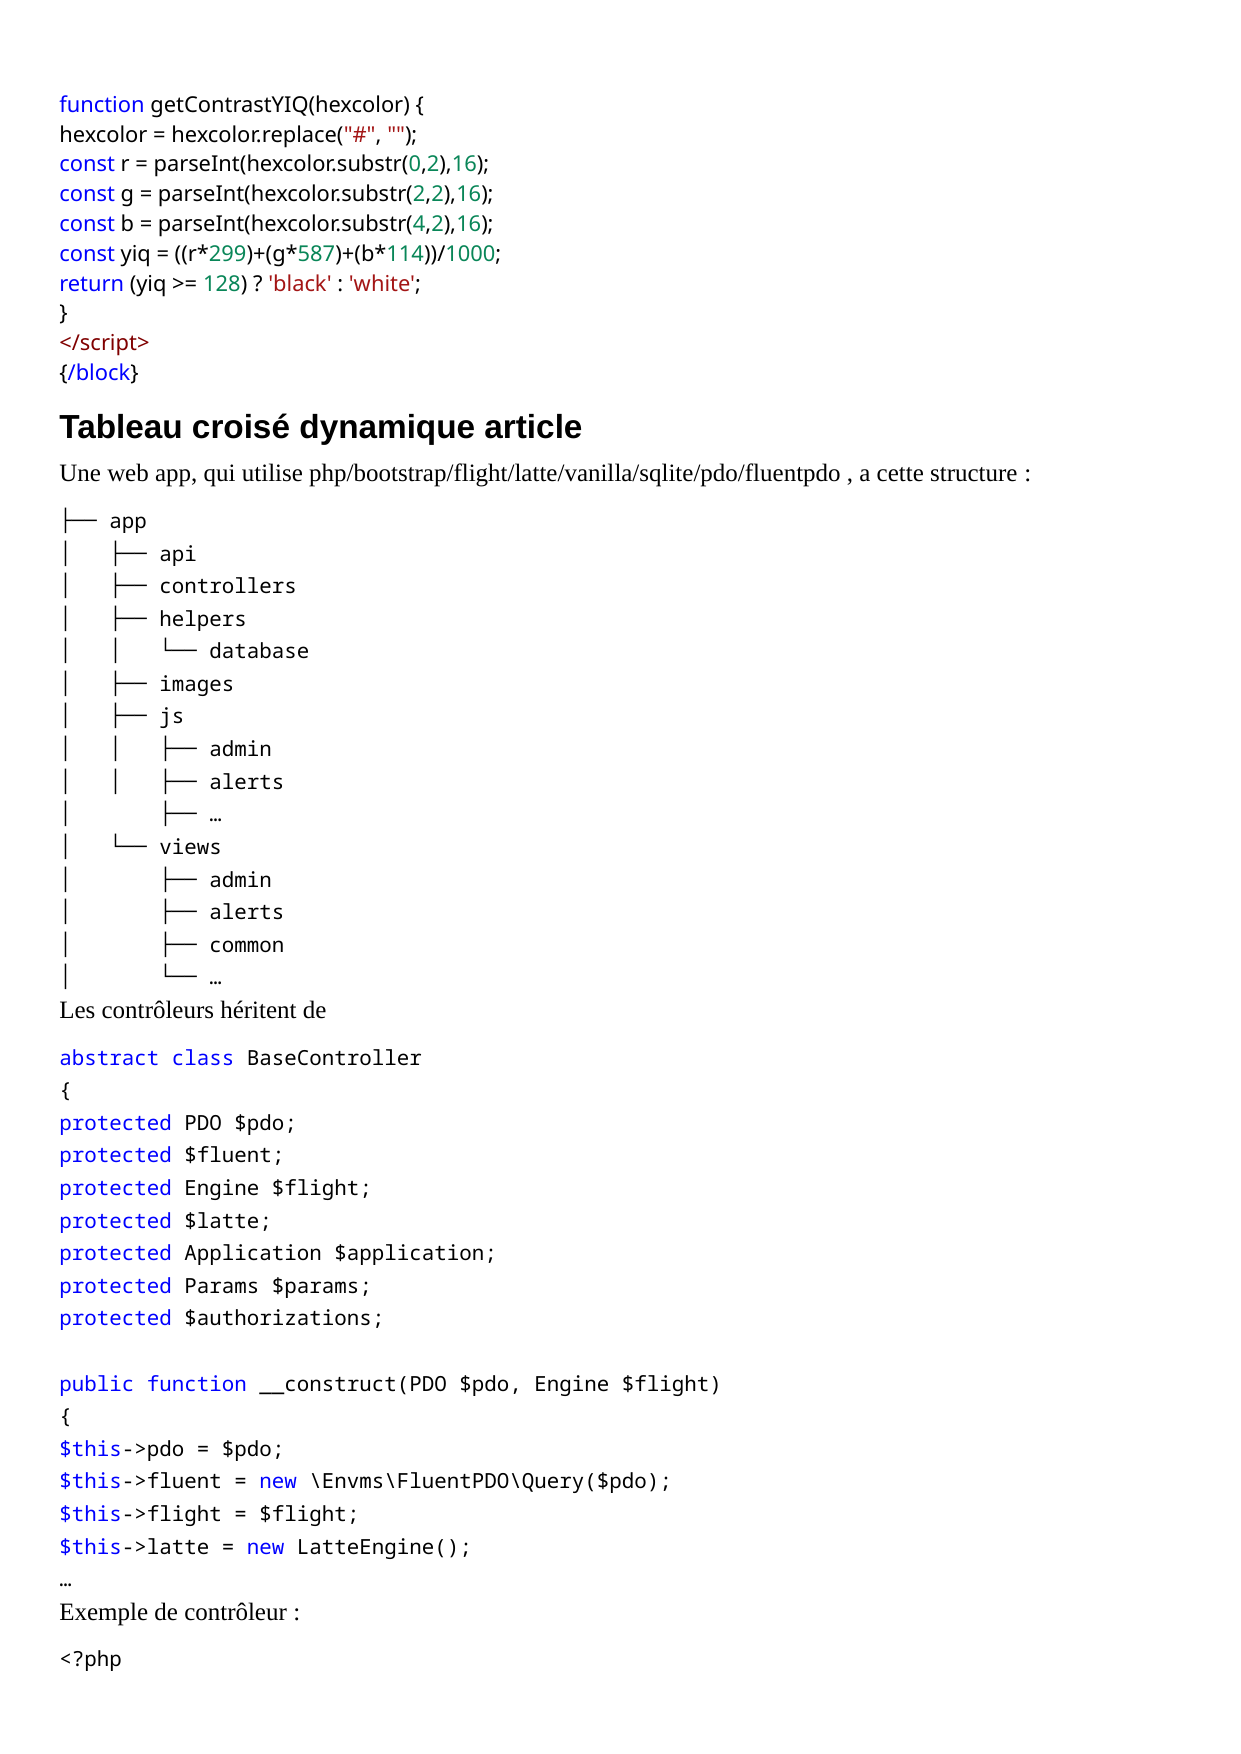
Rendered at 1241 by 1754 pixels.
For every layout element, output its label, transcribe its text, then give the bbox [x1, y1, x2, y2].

text protected $fluent; [59, 1141, 1181, 1169]
text │ ├── helpers [59, 604, 1181, 632]
text │ └── views [59, 832, 1181, 861]
text protected Params $params; [59, 1271, 1181, 1299]
text protected PDO $pdo; [59, 1108, 1181, 1136]
text $this->fluent = new \Envms\FluentPDO\Query($pdo); [59, 1467, 1181, 1495]
text const g = parseInt(hexcolor.substr(2,2),16); [59, 178, 1181, 208]
text const yiq = ((r*299)+(g*587)+(b*114))/1000; [59, 238, 1181, 267]
text protected $latte; [59, 1206, 1181, 1234]
text $this->pdo = $pdo; [59, 1434, 1181, 1462]
text function getContrastYIQ(hexcolor) { [59, 89, 1181, 118]
text │ ├── … [59, 799, 1181, 828]
text │ ├── controllers [59, 571, 1181, 600]
text protected $authorizations; [59, 1303, 1181, 1332]
text hexcolor = hexcolor.replace("#", ""); [59, 118, 1181, 148]
text { [59, 1401, 1181, 1430]
text $this->latte = new LatteEngine(); [59, 1532, 1181, 1560]
text Exemple de contrôleur : [59, 1597, 1181, 1626]
text public function __construct(PDO $pdo, Engine $flight) [59, 1369, 1181, 1397]
text <?php [59, 1644, 1181, 1673]
text const b = parseInt(hexcolor.substr(4,2),16); [59, 208, 1181, 238]
text │ └── … [59, 962, 1181, 991]
text abstract class BaseController [59, 1043, 1181, 1071]
text │ ├── alerts [59, 897, 1181, 926]
text │ ├── api [59, 539, 1181, 567]
text Une web app, qui utilise php/bootstrap/flight/latte/vanilla/sqlite/pdo/fluentpdo , a cette structure : [59, 458, 1181, 487]
text ├── app [59, 506, 1181, 534]
text protected Application $application; [59, 1238, 1181, 1267]
text │ ├── admin [59, 865, 1181, 893]
text │ │ ├── admin [59, 734, 1181, 763]
text return (yiq >= 128) ? 'black' : 'white'; [59, 267, 1181, 297]
subtitle Tableau croisé dynamique article [59, 407, 1181, 446]
text Les contrôleurs héritent de [59, 995, 1181, 1024]
text … [59, 1564, 1181, 1593]
text </script> [59, 327, 1181, 357]
text │ ├── js [59, 702, 1181, 730]
text │ │ ├── alerts [59, 767, 1181, 795]
text │ ├── images [59, 669, 1181, 697]
text $this->flight = $flight; [59, 1499, 1181, 1528]
text { [59, 1075, 1181, 1104]
text const r = parseInt(hexcolor.substr(0,2),16); [59, 148, 1181, 178]
text │ │ └── database [59, 636, 1181, 665]
text {/block} [59, 357, 1181, 387]
text } [59, 297, 1181, 327]
text protected Engine $flight; [59, 1173, 1181, 1202]
text │ ├── common [59, 930, 1181, 958]
